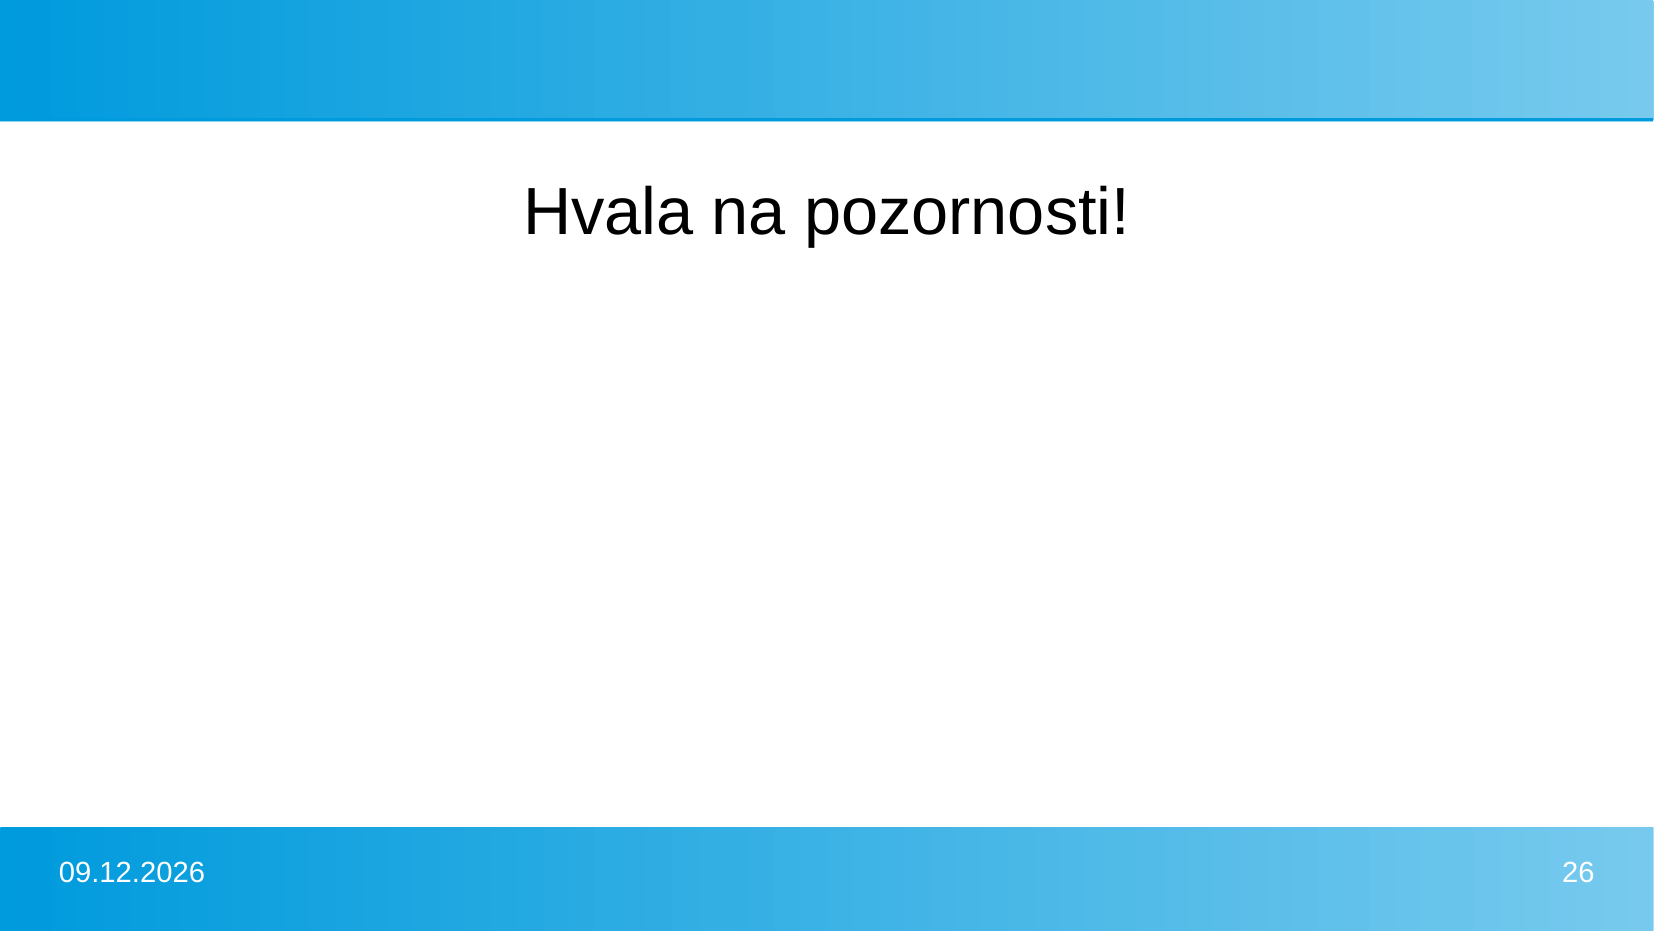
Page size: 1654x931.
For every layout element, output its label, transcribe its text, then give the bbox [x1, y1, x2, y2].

subtitle Hvala na pozornosti! [59, 29, 1595, 394]
